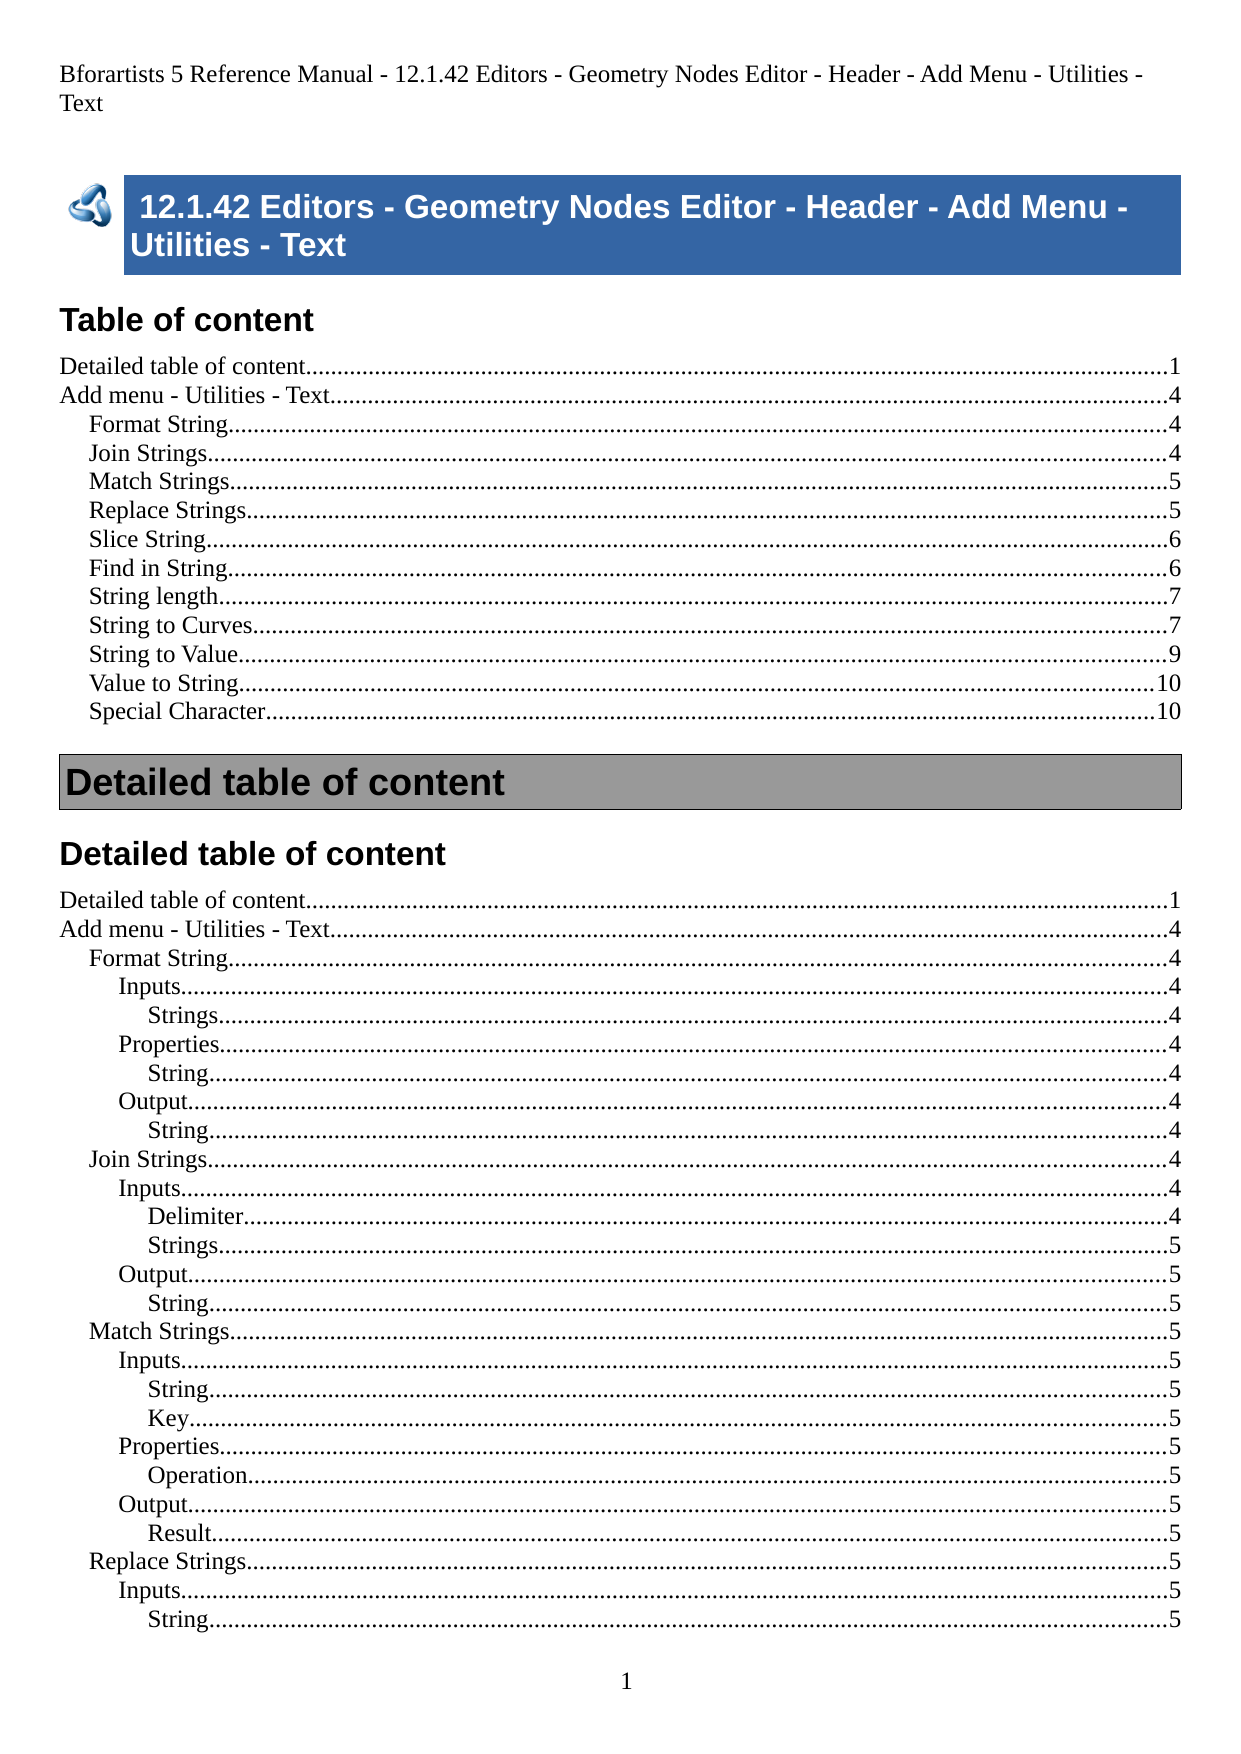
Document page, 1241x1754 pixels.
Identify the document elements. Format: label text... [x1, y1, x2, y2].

text Find in String 6 [88, 553, 1181, 581]
text Inputs 5 [118, 1345, 1181, 1374]
text Inputs 4 [118, 971, 1181, 1000]
text Detailed table of content 1 [59, 885, 1181, 914]
text String to Curves 7 [88, 610, 1181, 639]
subtitle Detailed table of content [59, 834, 1181, 873]
text Inputs 4 [118, 1173, 1181, 1201]
text Replace Strings 5 [88, 495, 1181, 524]
text Add menu - Utilities - Text 4 [59, 914, 1181, 943]
text Properties 4 [118, 1029, 1181, 1058]
subtitle Table of content [59, 300, 1181, 339]
text Output 4 [118, 1086, 1181, 1115]
text String 5 [147, 1288, 1181, 1316]
text String 5 [147, 1604, 1181, 1633]
text Add menu - Utilities - Text 4 [59, 380, 1181, 409]
text Inputs 5 [118, 1575, 1181, 1604]
text String length 7 [88, 581, 1181, 610]
text String 5 [147, 1374, 1181, 1403]
text Special Character 10 [88, 696, 1181, 725]
text Slice String 6 [88, 524, 1181, 553]
table_header Detailed table of content [60, 755, 1181, 809]
text Match Strings 5 [88, 466, 1181, 495]
text String 4 [147, 1115, 1181, 1144]
text Result 5 [147, 1518, 1181, 1546]
table_header 12.1.42 Editors - Geometry Nodes Editor - Header - Add Menu - Utilities - Text [124, 175, 1181, 275]
text Operation 5 [147, 1460, 1181, 1489]
text Strings 4 [147, 1000, 1181, 1029]
text Match Strings 5 [88, 1316, 1181, 1345]
text Format String 4 [88, 409, 1181, 438]
text Format String 4 [88, 943, 1181, 971]
text Key 5 [147, 1403, 1181, 1431]
text Join Strings 4 [88, 438, 1181, 466]
text Output 5 [118, 1259, 1181, 1288]
text String to Value 9 [88, 639, 1181, 668]
text Replace Strings 5 [88, 1546, 1181, 1575]
text Output 5 [118, 1489, 1181, 1518]
text Value to String 10 [88, 668, 1181, 696]
text Properties 5 [118, 1431, 1181, 1460]
text Join Strings 4 [88, 1144, 1181, 1173]
table_header [59, 175, 124, 275]
picture [65, 180, 114, 230]
text Detailed table of content 1 [59, 351, 1181, 380]
text Delimiter 4 [147, 1201, 1181, 1230]
text String 4 [147, 1058, 1181, 1086]
text Strings 5 [147, 1230, 1181, 1259]
